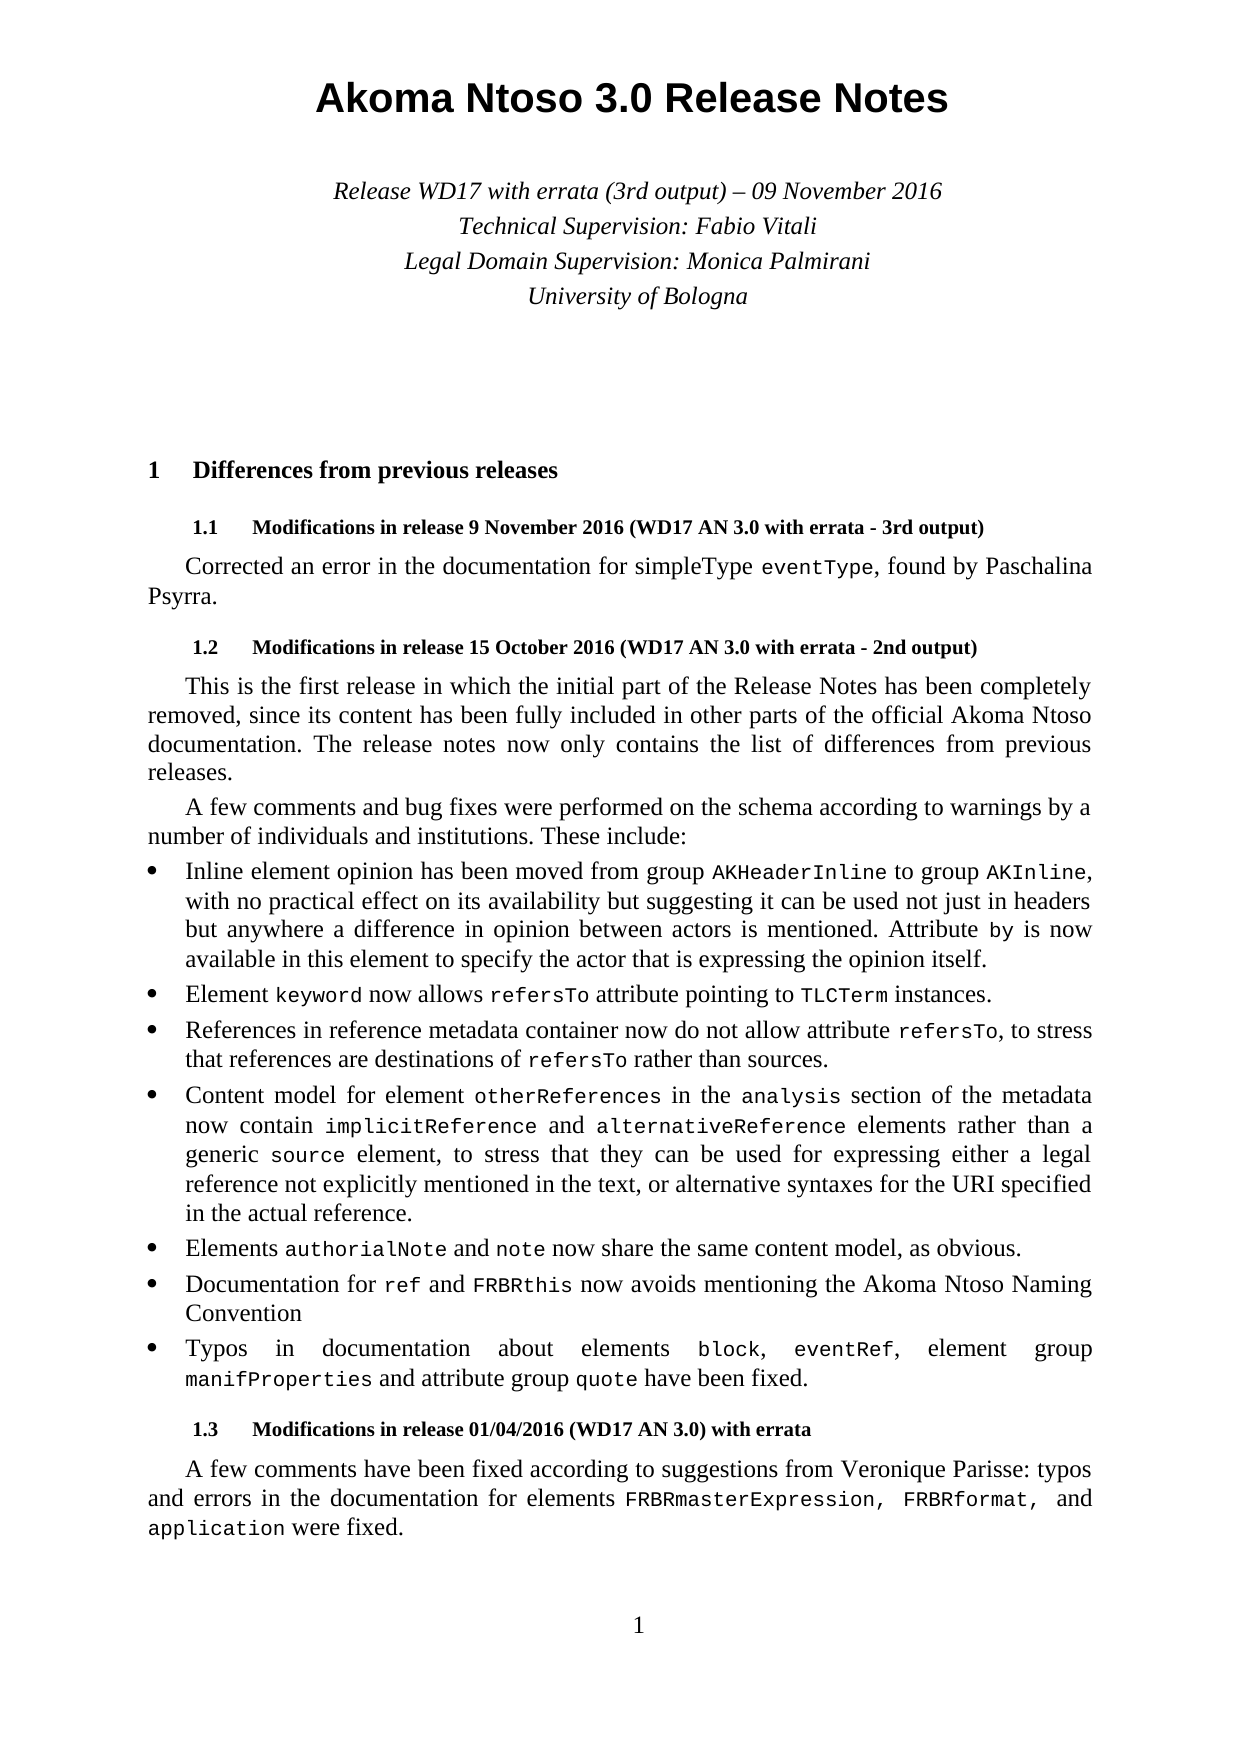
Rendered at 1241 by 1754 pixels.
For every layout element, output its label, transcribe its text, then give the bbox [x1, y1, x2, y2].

text Corrected an error in the documentation for simpleType eventType, found by Paschalina Psyrra. [148, 551, 1092, 609]
list Content model for element otherReferences in the analysis section of the metadata now contain implicitReference and alternativeReference elements rather than a generic source element, to stress that they can be used for expressing either a legal reference not explicitly mentioned in the text, or alternative syntaxes for the URI specified in the actual reference. [148, 1080, 1092, 1227]
list Inline element opinion has been moved from group AKHeaderInline to group AKInline, with no practical effect on its availability but suggesting it can be used not just in headers but anywhere a difference in opinion between actors is mentioned. Attribute by is now available in this element to specify the actor that is expressing the opinion itself. [148, 856, 1092, 973]
text This is the first release in which the initial part of the Release Notes has been completely removed, since its content has been fully included in other parts of the official Akoma Ntoso documentation. The release notes now only contains the list of differences from previous releases. [148, 671, 1092, 786]
list Elements authorialNote and note now share the same content model, as obvious. [148, 1233, 1092, 1262]
text A few comments have been fixed according to suggestions from Veronique Parisse: typos and errors in the documentation for elements FRBRmasterExpression, FRBRformat, and application were fixed. [148, 1454, 1092, 1542]
list Element keyword now allows refersTo attribute pointing to TLCTerm instances. [148, 979, 1092, 1009]
list Typos in documentation about elements block, eventRef, element group manifProperties and attribute group quote have been fixed. [148, 1333, 1092, 1392]
text University of Bologna [148, 281, 1092, 310]
list References in reference metadata container now do not allow attribute refersTo, to stress that references are destinations of refersTo rather than sources. [148, 1015, 1092, 1074]
subtitle Differences from previous releases [148, 455, 1092, 483]
title Akoma Ntoso 3.0 Release Notes [148, 74, 1092, 122]
text A few comments and bug fixes were performed on the schema according to warnings by a number of individuals and institutions. These include: [148, 792, 1092, 850]
text Legal Domain Supervision: Monica Palmirani [148, 246, 1092, 275]
subtitle Modifications in release 15 October 2016 (WD17 AN 3.0 with errata - 2nd output) [192, 634, 1092, 659]
subtitle Modifications in release 01/04/2016 (WD17 AN 3.0) with errata [192, 1417, 1092, 1441]
text Technical Supervision: Fabio Vitali [148, 211, 1092, 240]
subtitle Modifications in release 9 November 2016 (WD17 AN 3.0 with errata - 3rd output) [192, 515, 1092, 539]
list Documentation for ref and FRBRthis now avoids mentioning the Akoma Ntoso Naming Convention [148, 1269, 1092, 1327]
text Release WD17 with errata (3rd output) – 09 November 2016 [148, 176, 1092, 205]
